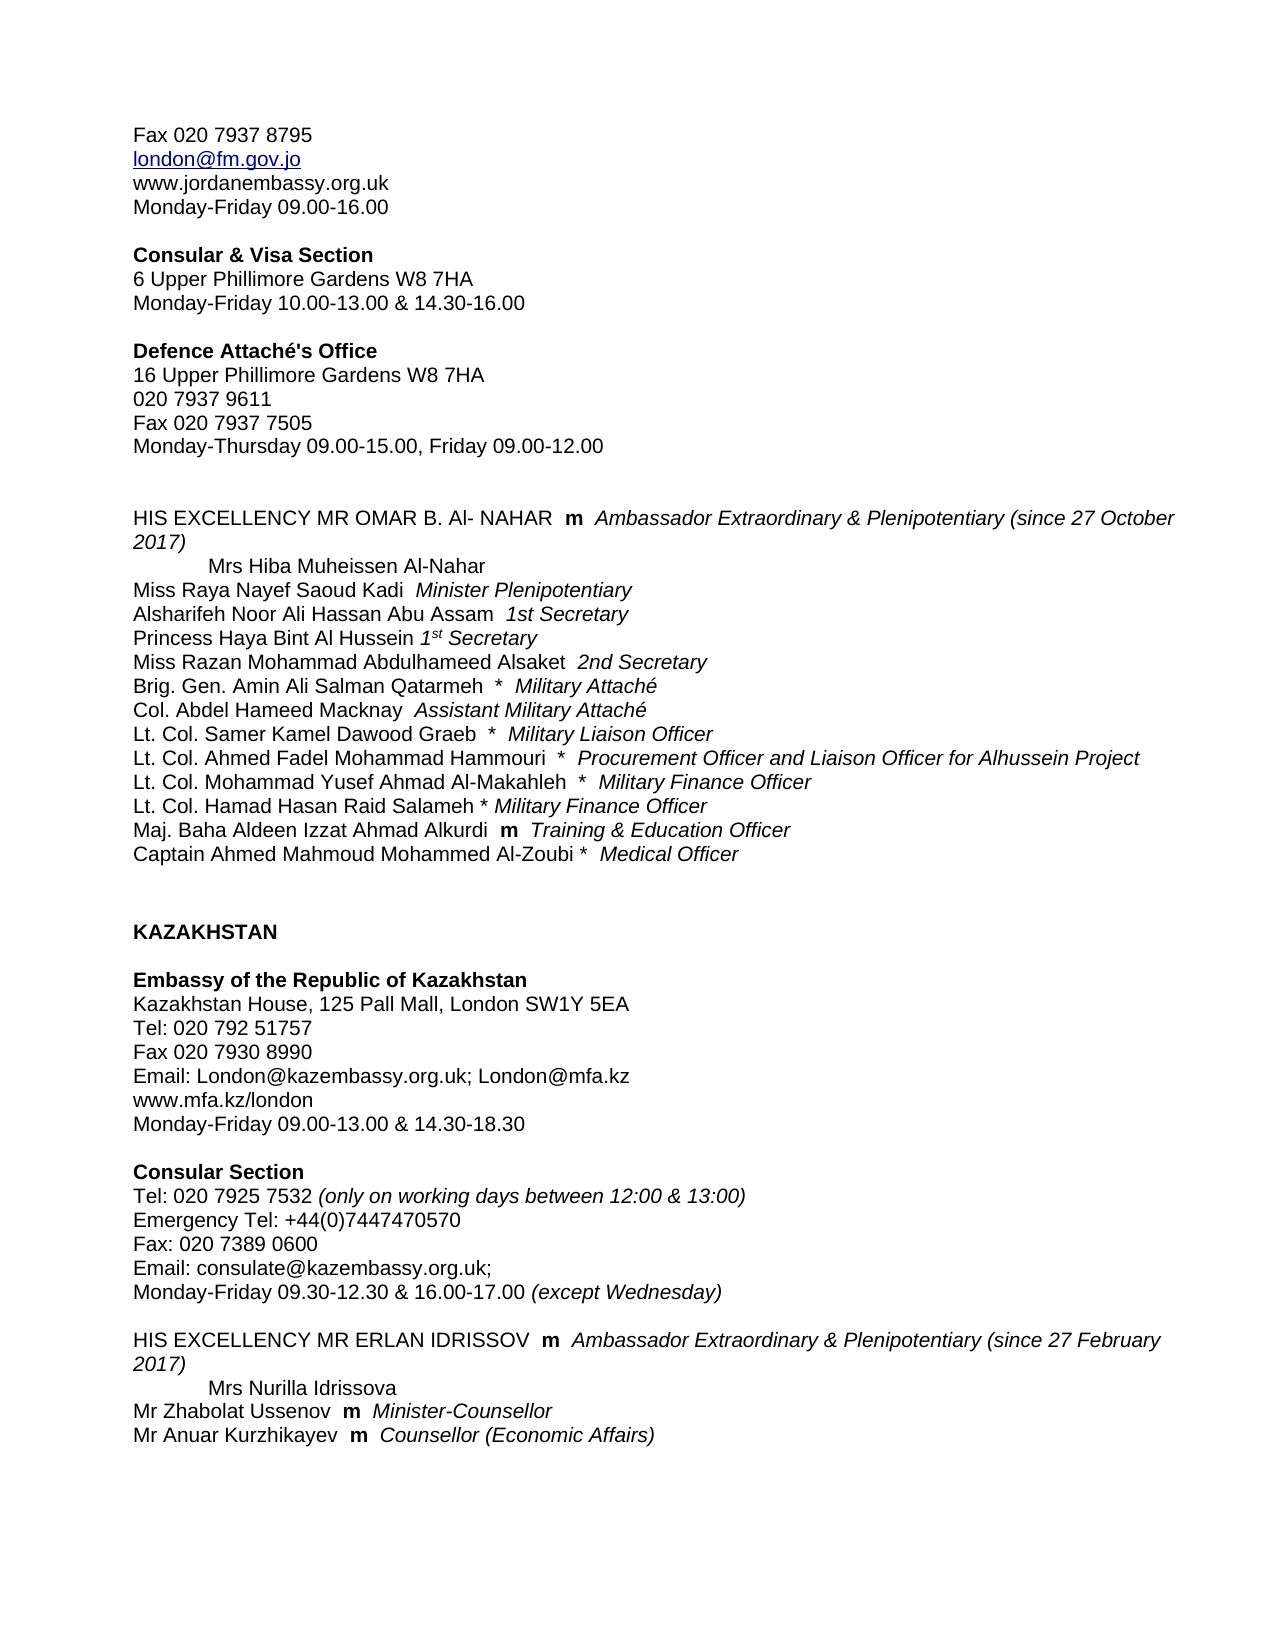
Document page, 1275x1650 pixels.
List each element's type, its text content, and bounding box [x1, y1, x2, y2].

text Fax 020 7937 7505 [133, 410, 1181, 434]
text Miss Raya Nayef Saoud Kadi Minister Plenipotentiary [133, 578, 1181, 602]
text Monday-Thursday 09.00-15.00, Friday 09.00-12.00 [133, 434, 1181, 458]
text Lt. Col. Samer Kamel Dawood Graeb * Military Liaison Officer [133, 722, 1181, 746]
text Fax 020 7930 8990 [133, 1040, 1181, 1064]
text Lt. Col. Ahmed Fadel Mohammad Hammouri * Procurement Officer and Liaison Officer for Alhussein Project [133, 746, 1181, 770]
text Embassy of the Republic of Kazakhstan [133, 968, 1181, 992]
text Fax 020 7937 8795 [133, 123, 1181, 147]
text Princess Haya Bint Al Hussein 1st Secretary [133, 626, 1181, 650]
text Fax: 020 7389 0600 [133, 1232, 1181, 1256]
text Mrs Nurilla Idrissova [133, 1375, 1181, 1399]
text Mr Anuar Kurzhikayev m Counsellor (Economic Affairs) [133, 1423, 1181, 1447]
text Email: consulate@kazembassy.org.uk; [133, 1256, 1181, 1279]
text HIS EXCELLENCY MR OMAR B. Al- NAHAR m Ambassador Extraordinary & Plenipotentiary (since 27 October 2017) [133, 506, 1181, 554]
text Email: London@kazembassy.org.uk; London@mfa.kz [133, 1064, 1181, 1088]
text 16 Upper Phillimore Gardens W8 7HA [133, 362, 1181, 386]
text 020 7937 9611 [133, 386, 1181, 410]
text Consular Section [133, 1160, 1181, 1184]
text Brig. Gen. Amin Ali Salman Qatarmeh * Military Attaché [133, 674, 1181, 698]
text www.mfa.kz/london [133, 1088, 1181, 1112]
text Kazakhstan House, 125 Pall Mall, London SW1Y 5EA [133, 992, 1181, 1016]
text Captain Ahmed Mahmoud Mohammed Al-Zoubi * Medical Officer [133, 842, 1181, 866]
text Monday-Friday 09.30-12.30 & 16.00-17.00 (except Wednesday) [133, 1279, 1181, 1303]
text london@fm.gov.jo [133, 147, 1181, 171]
text Tel: 020 7925 7532 (only on working days between 12:00 & 13:00) [133, 1184, 1181, 1208]
text Maj. Baha Aldeen Izzat Ahmad Alkurdi m Training & Education Officer [133, 818, 1181, 842]
text Monday-Friday 09.00-16.00 [133, 195, 1181, 219]
text HIS EXCELLENCY MR ERLAN IDRISSOV m Ambassador Extraordinary & Plenipotentiary (since 27 February 2017) [133, 1327, 1181, 1375]
text Consular & Visa Section [133, 243, 1181, 267]
text Miss Razan Mohammad Abdulhameed Alsaket 2nd Secretary [133, 650, 1181, 674]
text Defence Attaché's Office [133, 338, 1181, 362]
text Mrs Hiba Muheissen Al-Nahar [133, 554, 1181, 578]
text Lt. Col. Mohammad Yusef Ahmad Al-Makahleh * Military Finance Officer [133, 770, 1181, 794]
text Tel: 020 792 51757 [133, 1016, 1181, 1040]
text Monday-Friday 09.00-13.00 & 14.30-18.30 [133, 1112, 1181, 1136]
text www.jordanembassy.org.uk [133, 171, 1181, 195]
text Mr Zhabolat Ussenov m Minister-Counsellor [133, 1399, 1181, 1423]
text Alsharifeh Noor Ali Hassan Abu Assam 1st Secretary [133, 602, 1181, 626]
text Lt. Col. Hamad Hasan Raid Salameh * Military Finance Officer [133, 794, 1181, 818]
text KAZAKHSTAN [133, 920, 1181, 944]
text Col. Abdel Hameed Macknay Assistant Military Attaché [133, 698, 1181, 722]
text 6 Upper Phillimore Gardens W8 7HA [133, 267, 1181, 291]
text Monday-Friday 10.00-13.00 & 14.30-16.00 [133, 291, 1181, 314]
text Emergency Tel: +44(0)7447470570 [133, 1208, 1181, 1232]
